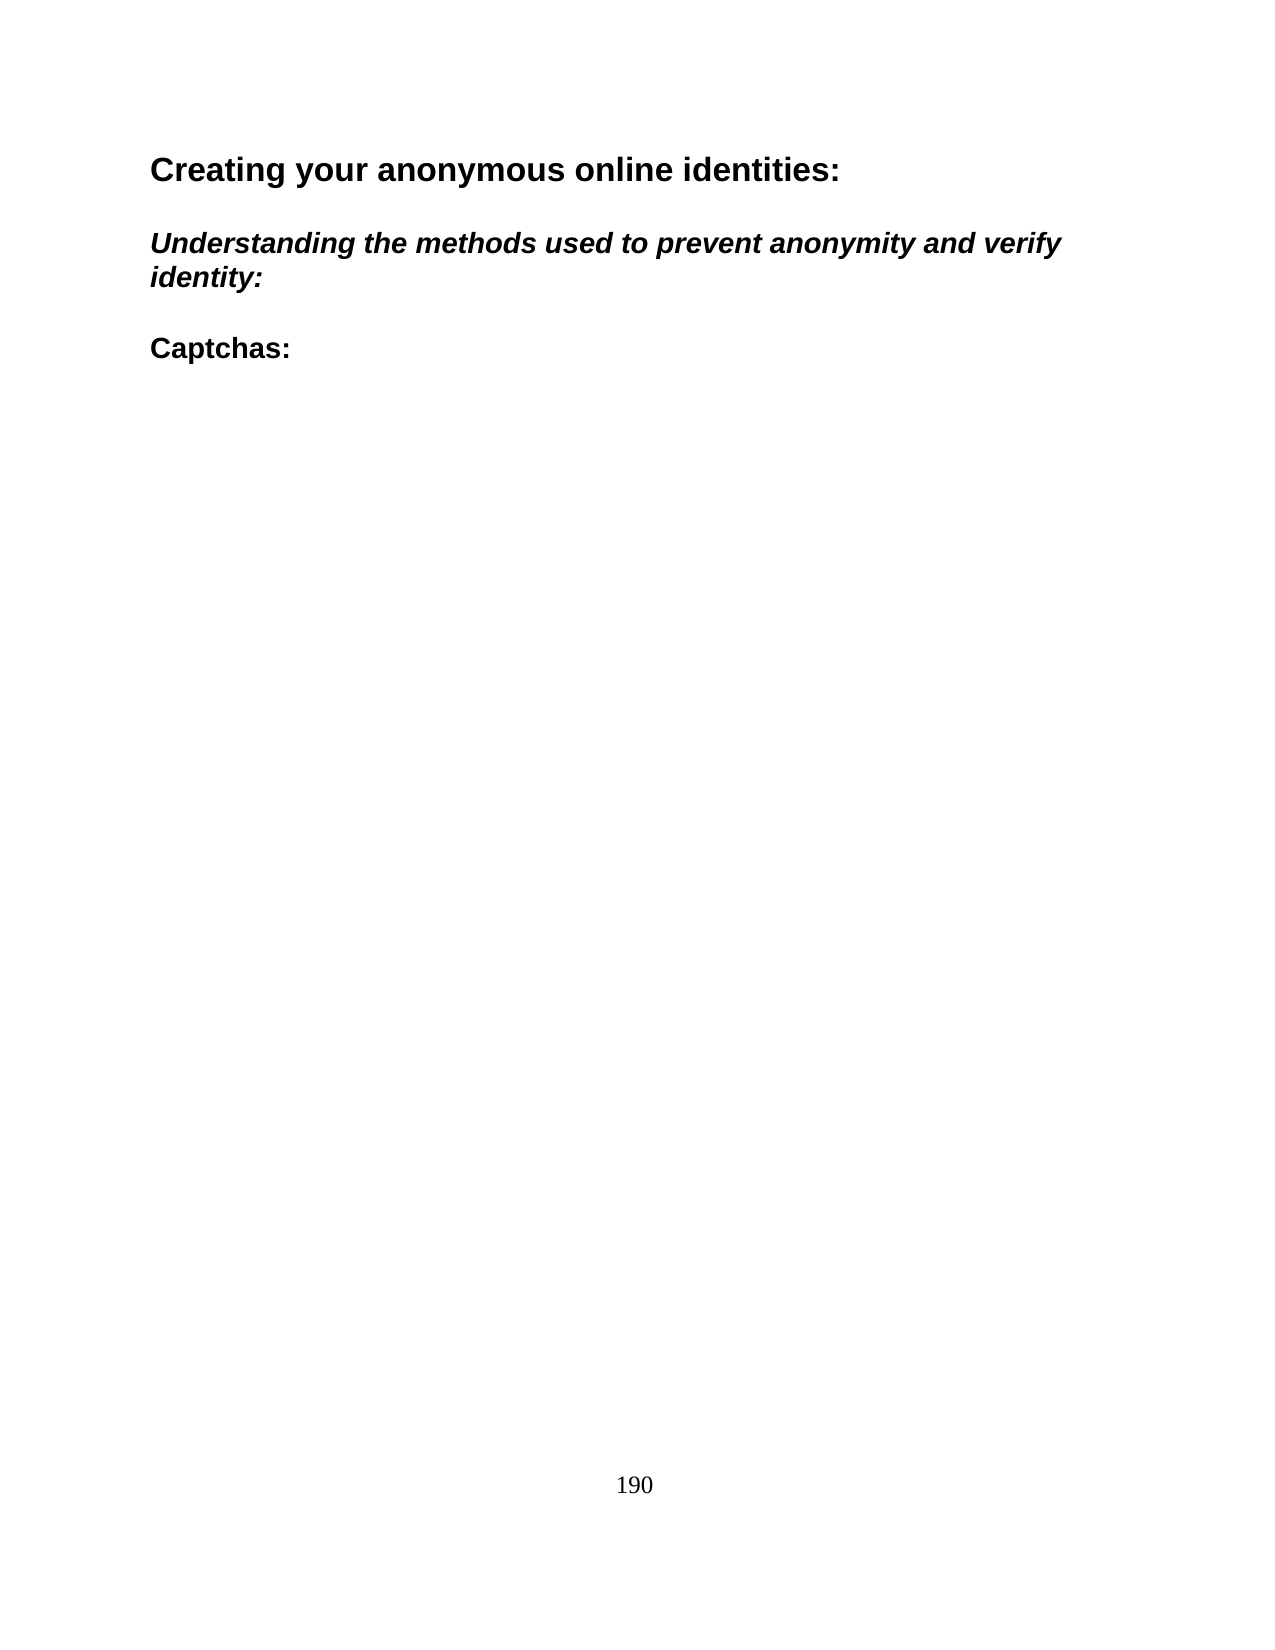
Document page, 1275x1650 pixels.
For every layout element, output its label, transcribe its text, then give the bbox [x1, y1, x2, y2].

subtitle Creating your anonymous online identities: [150, 150, 1125, 189]
subtitle Captchas: [150, 331, 1125, 364]
subtitle Understanding the methods used to prevent anonymity and verify identity: [150, 226, 1125, 293]
